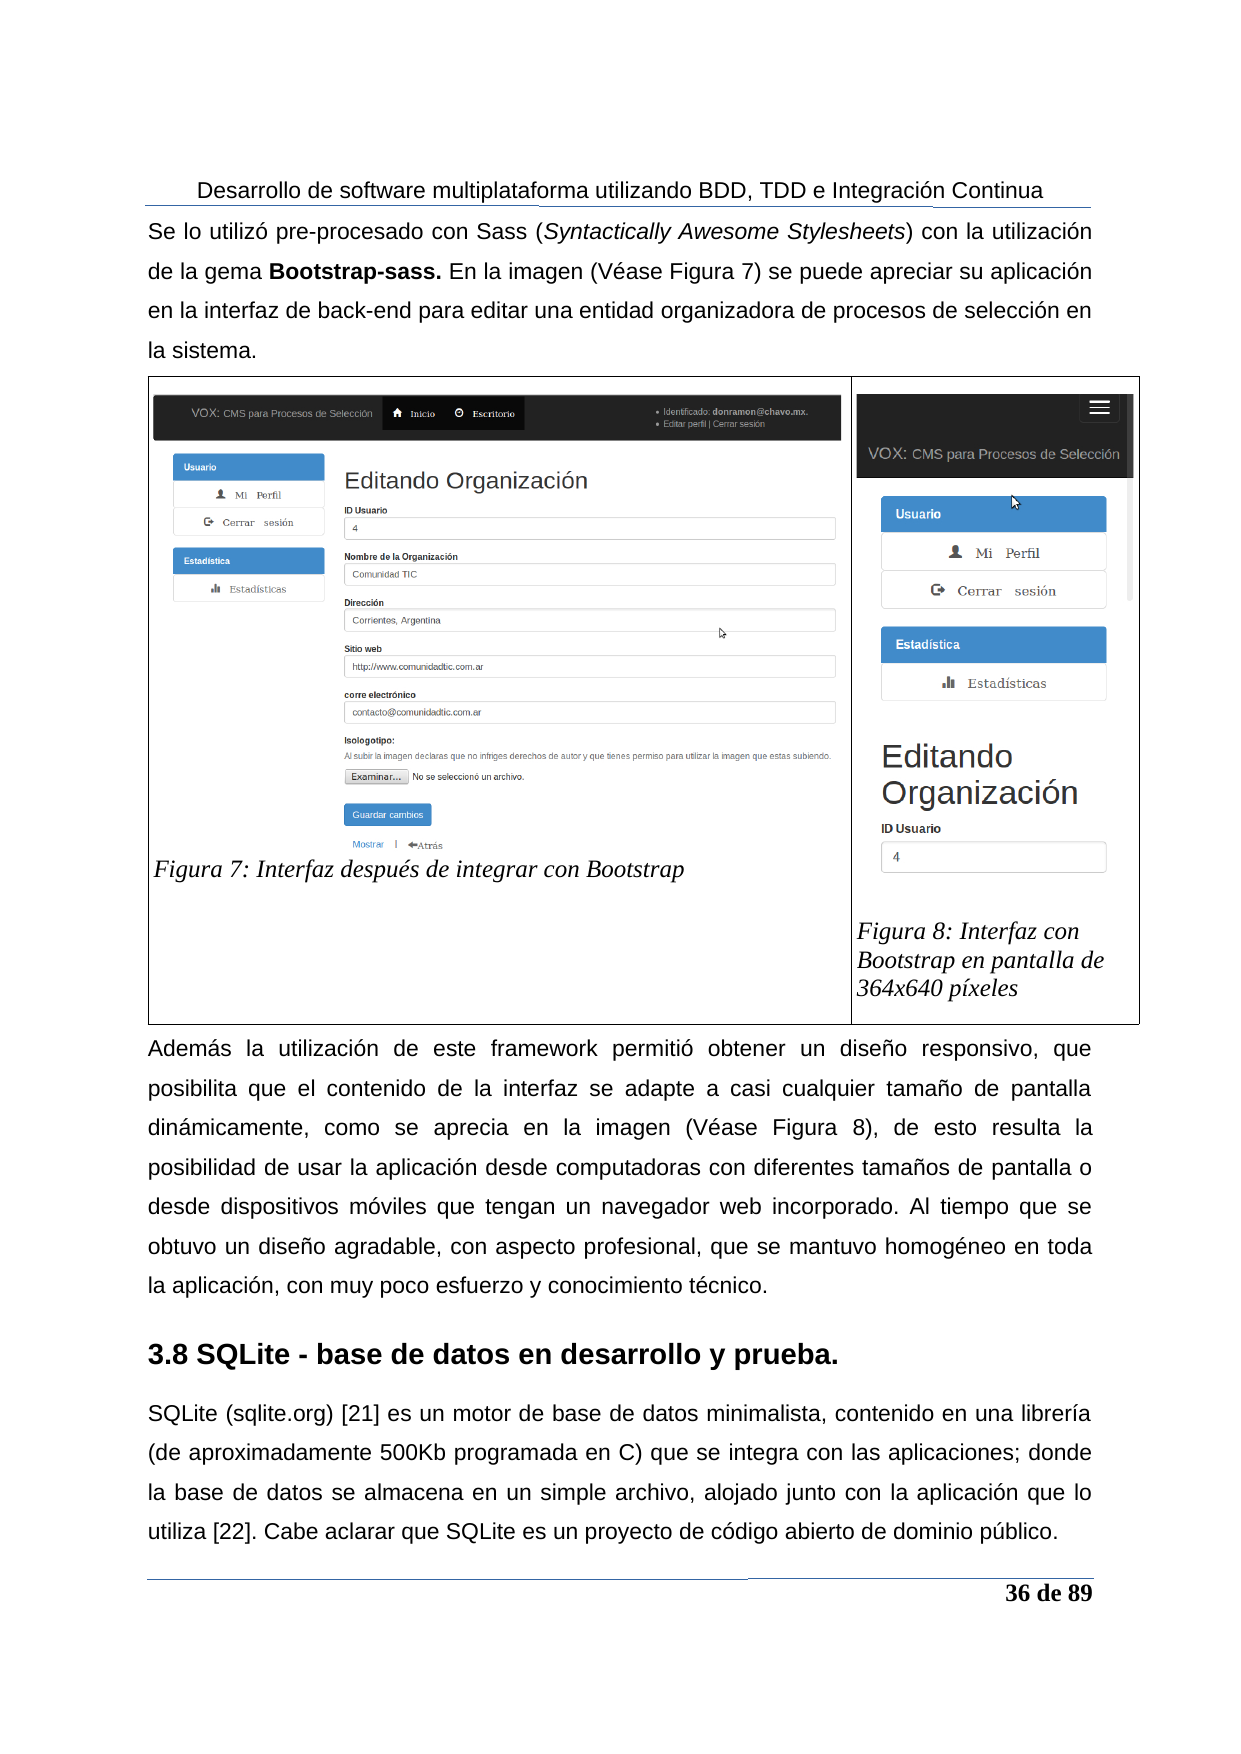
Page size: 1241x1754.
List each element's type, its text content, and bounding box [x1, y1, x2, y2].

table_header [149, 377, 851, 394]
text SQLite (sqlite.org) [21] es un motor de base de datos minimalista, contenido en una librería (de aproximadamente 500Kb programada en C) que se integra con las aplicaciones; donde la base de datos se almacena en un simple archivo, alojado junto con la aplicación que lo utiliza [22]. Cabe aclarar que SQLite es un proyecto de código abierto de dominio público. [148, 1399, 1093, 1544]
table_header [852, 377, 1139, 394]
table_header [842, 395, 851, 854]
text Se lo utilizó pre-procesado con Sass (Syntactically Awesome Stylesheets) con la utilización de la gema Bootstrap-sass. En la imagen (Véase Figura 7) se puede apreciar su aplicación en la interfaz de back-end para editar una entidad organizadora de procesos de selección en la sistema. [148, 218, 1093, 363]
picture [856, 394, 1134, 875]
subtitle 3.8 SQLite - base de datos en desarrollo y prueba. [148, 1337, 1093, 1370]
picture [153, 394, 842, 855]
table_header [852, 395, 1139, 1023]
table_header [149, 855, 851, 1023]
table_header [149, 395, 153, 854]
text Además la utilización de este framework permitió obtener un diseño responsivo, que posibilita que el contenido de la interfaz se adapte a casi cualquier tamaño de pantalla dinámicamente, como se aprecia en la imagen (Véase Figura 8), de esto resulta la posibilidad de usar la aplicación desde computadoras con diferentes tamaños de pantalla o desde dispositivos móviles que tengan un navegador web incorporado. Al tiempo que se obtuvo un diseño agradable, con aspecto profesional, que se mantuvo homogéneo en toda la aplicación, con muy poco esfuerzo y conocimiento técnico. [148, 1035, 1093, 1298]
